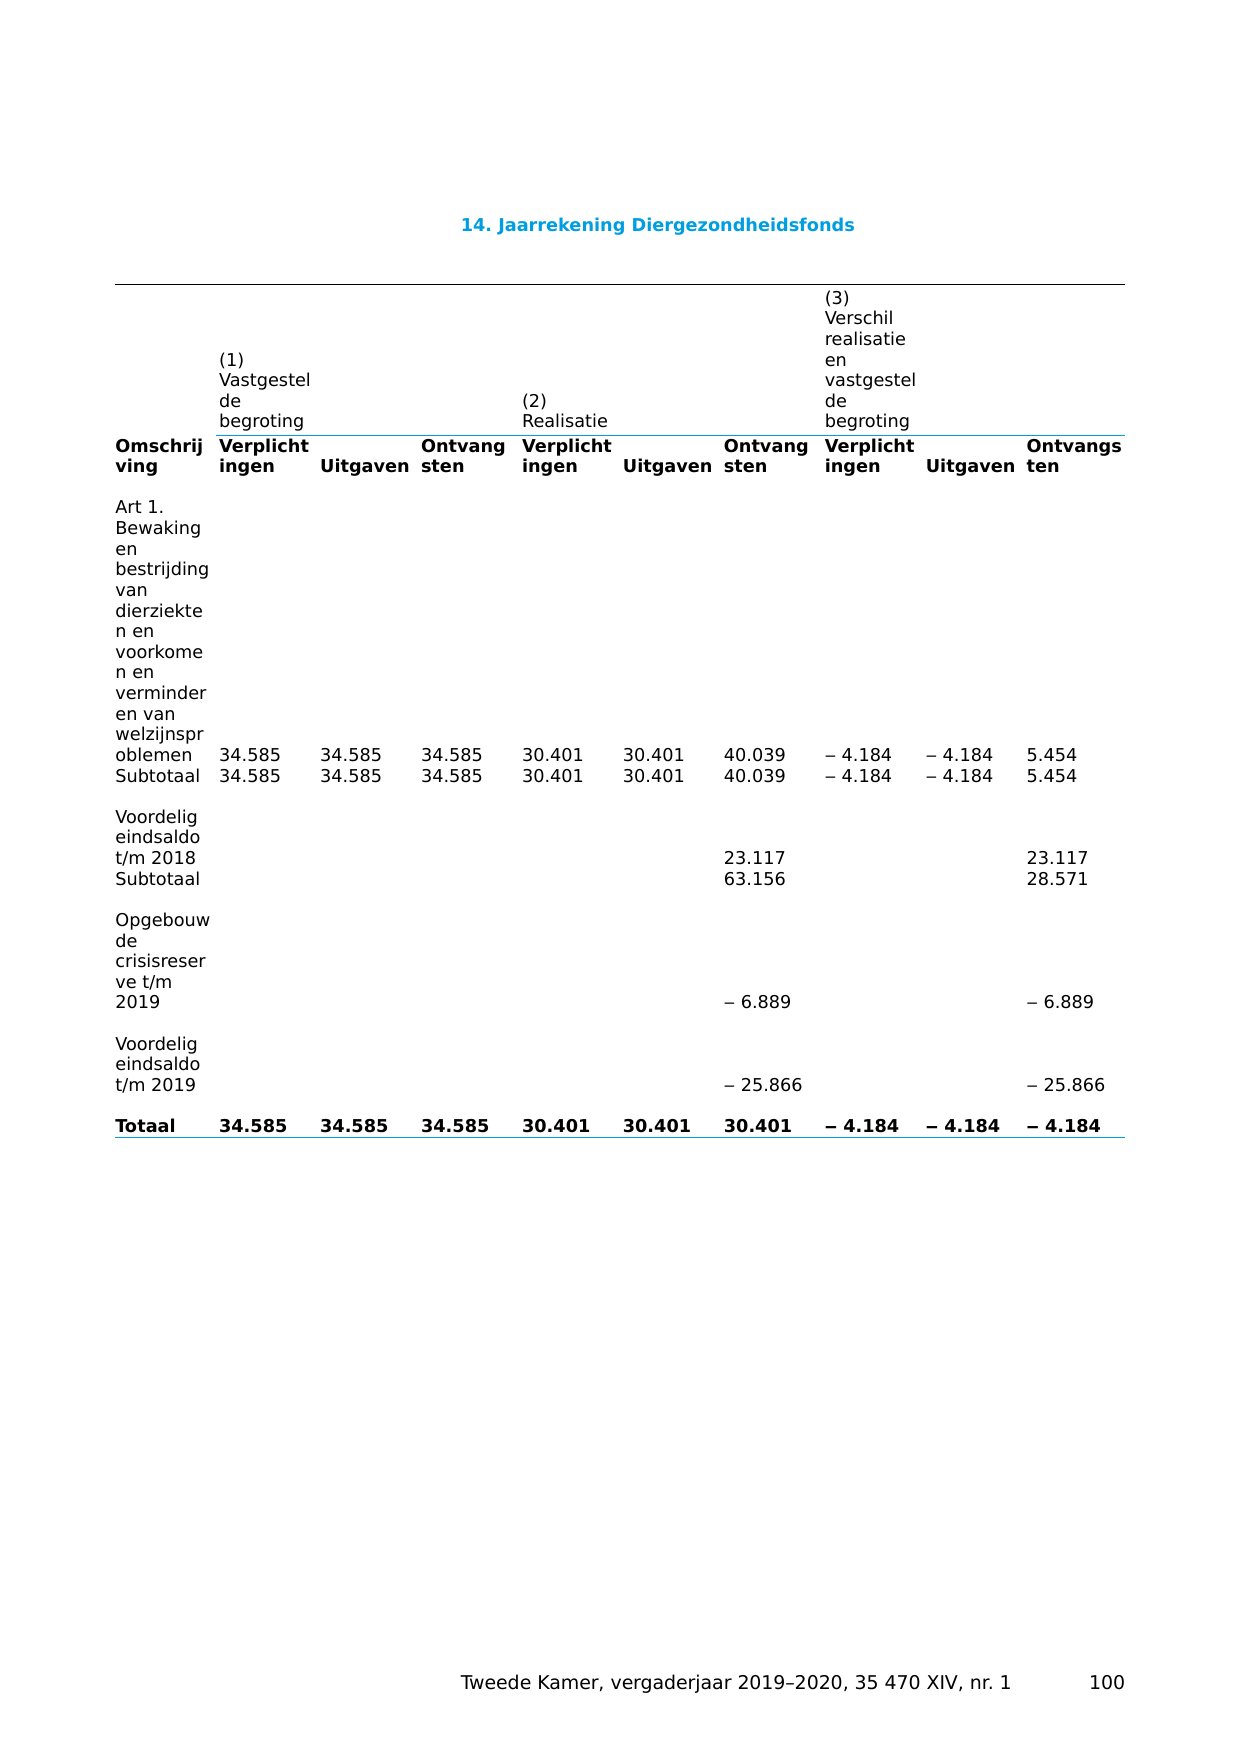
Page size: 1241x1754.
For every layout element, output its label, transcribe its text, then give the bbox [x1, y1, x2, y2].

table_cell Omschrijving [115, 435, 216, 477]
table_cell Ontvangsten [418, 436, 519, 477]
table_cell [1024, 786, 1125, 807]
table_cell [822, 1013, 923, 1034]
table_cell 34.585 [418, 1116, 519, 1137]
table_cell ‒ 4.184 [822, 1116, 923, 1137]
table_cell [216, 869, 317, 889]
table_cell ‒ 4.184 [1024, 1116, 1125, 1137]
table_cell [317, 807, 418, 869]
table_cell [822, 1096, 923, 1116]
table_cell [620, 1034, 721, 1096]
table_cell [620, 889, 721, 910]
table_cell [620, 1013, 721, 1034]
table_cell 30.401 [721, 1116, 822, 1137]
table_cell [1024, 285, 1125, 435]
table_cell [317, 1034, 418, 1096]
table_cell [620, 477, 721, 497]
table_cell Opgebouwde crisisreserve t/m 2019 [115, 910, 216, 1013]
table_cell [923, 889, 1023, 910]
table_cell [418, 807, 519, 869]
table_cell Verplichtingen [519, 436, 620, 477]
table_cell Art 1. Bewaking en bestrijding van dierziekten en voorkomen en verminderen van welzijnsproblemen [115, 498, 216, 766]
table_cell [923, 477, 1023, 497]
table_cell 30.401 [519, 766, 620, 786]
table_cell [620, 786, 721, 807]
table_cell [216, 786, 317, 807]
table_cell [923, 1013, 1023, 1034]
table_cell [519, 910, 620, 1013]
table_cell Voordelig eindsaldo t/m 2018 [115, 807, 216, 869]
table_cell [317, 1096, 418, 1116]
table_cell 34.585 [317, 766, 418, 786]
table_cell [115, 889, 216, 910]
table_cell [418, 786, 519, 807]
table_cell [923, 1034, 1023, 1096]
table_cell Verplichtingen [216, 436, 317, 477]
table_cell ‒ 25.866 [1024, 1034, 1125, 1096]
table_cell [317, 477, 418, 497]
table_cell [923, 807, 1023, 869]
table_cell [721, 786, 822, 807]
table_cell [721, 477, 822, 497]
table_cell Voordelig eindsaldo t/m 2019 [115, 1034, 216, 1096]
table_cell [418, 869, 519, 889]
table_cell [721, 889, 822, 910]
table_cell [822, 477, 923, 497]
table_cell 5.454 [1024, 766, 1125, 786]
table_cell Uitgaven [923, 436, 1023, 477]
table_cell 30.401 [620, 498, 721, 766]
table_cell [317, 786, 418, 807]
table_cell Ontvangsten [721, 436, 822, 477]
table_cell [115, 285, 216, 435]
table_cell 40.039 [721, 766, 822, 786]
table_cell [822, 889, 923, 910]
table_cell [519, 1013, 620, 1034]
table_cell 5.454 [1024, 498, 1125, 766]
table_header Jaarrekening Diergezondheidsfonds (bedragen x € 1.000,-) [115, 259, 1125, 284]
table_cell Totaal [115, 1116, 216, 1137]
table_cell [923, 1096, 1023, 1116]
table_cell [418, 1034, 519, 1096]
table_cell [519, 1096, 620, 1116]
table_cell [418, 285, 519, 435]
table_cell [923, 869, 1023, 889]
table_cell [317, 869, 418, 889]
table_cell ‒ 4.184 [923, 1116, 1023, 1137]
table_cell [1024, 1096, 1125, 1116]
table_cell 63.156 [721, 869, 822, 889]
table_cell [216, 910, 317, 1013]
table_cell [216, 477, 317, 497]
table_cell [822, 807, 923, 869]
table_cell [115, 786, 216, 807]
table_cell [721, 285, 822, 435]
table_cell [923, 285, 1023, 435]
table_cell 23.117 [721, 807, 822, 869]
table_cell [620, 1096, 721, 1116]
table_cell [721, 1096, 822, 1116]
table_cell [519, 889, 620, 910]
table_cell [1024, 477, 1125, 497]
table_cell ‒ 25.866 [721, 1034, 822, 1096]
table_cell [822, 1034, 923, 1096]
table_cell [721, 1013, 822, 1034]
table_cell [418, 910, 519, 1013]
table_cell [216, 889, 317, 910]
table_cell [317, 1013, 418, 1034]
table_cell [115, 1013, 216, 1034]
table_cell [216, 1096, 317, 1116]
table_cell [923, 786, 1023, 807]
table_cell ‒ 6.889 [1024, 910, 1125, 1013]
table_cell [620, 285, 721, 435]
table_cell [418, 477, 519, 497]
table_cell [923, 910, 1023, 1013]
table_cell ‒ 4.184 [822, 766, 923, 786]
table_cell [216, 1013, 317, 1034]
table_cell [418, 889, 519, 910]
table_cell ‒ 4.184 [822, 498, 923, 766]
table_cell 34.585 [317, 1116, 418, 1137]
table_cell Uitgaven [620, 436, 721, 477]
table_cell 30.401 [519, 1116, 620, 1137]
table_cell [519, 1034, 620, 1096]
table_cell Subtotaal [115, 766, 216, 786]
table_cell ‒ 4.184 [923, 498, 1023, 766]
table_cell 34.585 [216, 766, 317, 786]
table_cell [115, 1096, 216, 1116]
table_cell [418, 1096, 519, 1116]
table_cell [418, 1013, 519, 1034]
table_cell [317, 910, 418, 1013]
table_cell [317, 285, 418, 435]
table_cell [822, 786, 923, 807]
table_cell [216, 807, 317, 869]
table_cell (2) Realisatie [519, 285, 620, 435]
table_cell [620, 910, 721, 1013]
table_cell 30.401 [620, 1116, 721, 1137]
table_cell [822, 869, 923, 889]
table_cell 40.039 [721, 498, 822, 766]
table_cell [519, 477, 620, 497]
table_cell 30.401 [620, 766, 721, 786]
table_cell [519, 786, 620, 807]
table_cell (3) Verschil realisatie en vastgestelde begroting [822, 285, 923, 435]
table_cell 34.585 [418, 766, 519, 786]
table_cell [519, 807, 620, 869]
table_cell 34.585 [317, 498, 418, 766]
table_cell 23.117 [1024, 807, 1125, 869]
table_cell 34.585 [216, 498, 317, 766]
table_cell [317, 889, 418, 910]
table_cell (1) Vastgestelde begroting [216, 285, 317, 435]
table_cell 34.585 [216, 1116, 317, 1137]
table_cell ‒ 4.184 [923, 766, 1023, 786]
title 14. Jaarrekening Diergezondheidsfonds [461, 213, 1125, 236]
table_cell Verplichtingen [822, 436, 923, 477]
table_cell 28.571 [1024, 869, 1125, 889]
table_cell Subtotaal [115, 869, 216, 889]
table_cell [216, 1034, 317, 1096]
table_cell [620, 807, 721, 869]
table_cell [1024, 1013, 1125, 1034]
table_cell [620, 869, 721, 889]
table_cell [115, 477, 216, 497]
table_cell 30.401 [519, 498, 620, 766]
table_cell [519, 869, 620, 889]
table_cell ‒ 6.889 [721, 910, 822, 1013]
table_cell 34.585 [418, 498, 519, 766]
table_cell [1024, 889, 1125, 910]
table_cell [822, 910, 923, 1013]
table_cell Uitgaven [317, 436, 418, 477]
table_cell Ontvangsten [1024, 436, 1125, 477]
